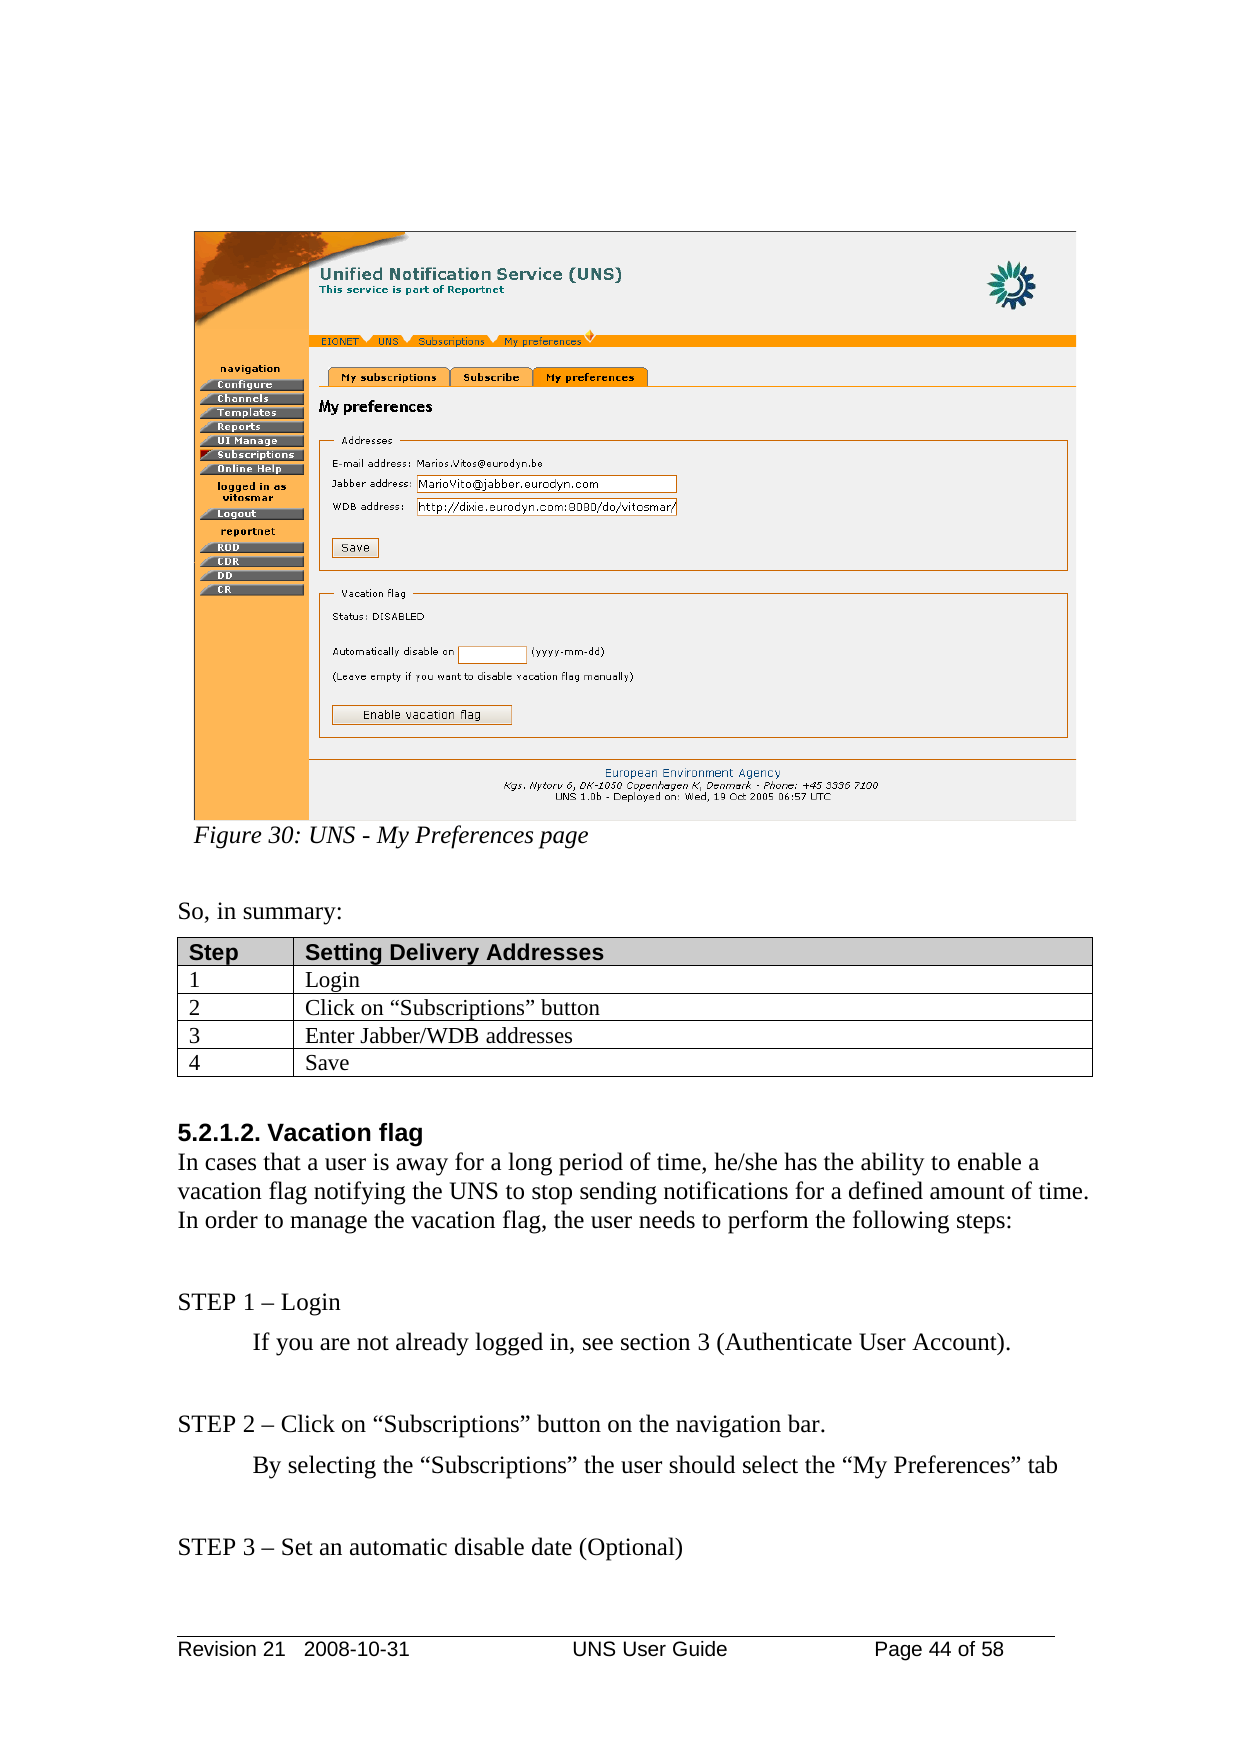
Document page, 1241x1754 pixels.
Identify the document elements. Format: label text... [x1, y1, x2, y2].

table_header Step [178, 938, 293, 965]
table_cell Login [294, 966, 1092, 993]
text STEP 2 – Click on “Subscriptions” button on the navigation bar. [177, 1409, 1092, 1438]
table_header Setting Delivery Addresses [294, 938, 1092, 965]
table_cell Enter Jabber/WDB addresses [294, 1021, 1092, 1048]
text If you are not already logged in, see section 3 (Authenticate User Account). [177, 1327, 1092, 1356]
table_cell 2 [178, 994, 293, 1020]
table_cell 4 [178, 1049, 293, 1076]
text Figure 30: UNS - My Preferences page [194, 821, 1076, 849]
table_cell 1 [178, 966, 293, 993]
text In cases that a user is away for a long period of time, he/she has the ability to enable a vacation flag notifying the UNS to stop sending notifications for a defined amount of time. In order to manage the vacation flag, the user needs to perform the following steps: [177, 1147, 1092, 1234]
table_cell Save [294, 1049, 1092, 1076]
text By selecting the “Subscriptions” the user should select the “My Preferences” tab [177, 1450, 1092, 1479]
table_cell 3 [178, 1021, 293, 1048]
subtitle Vacation flag [177, 1117, 1092, 1147]
text So, in summary: [177, 896, 1092, 925]
text STEP 1 – Login [177, 1286, 1092, 1315]
table_cell Click on “Subscriptions” button [294, 994, 1092, 1020]
text STEP 3 – Set an automatic disable date (Optional) [177, 1531, 1092, 1560]
picture [193, 231, 1077, 821]
